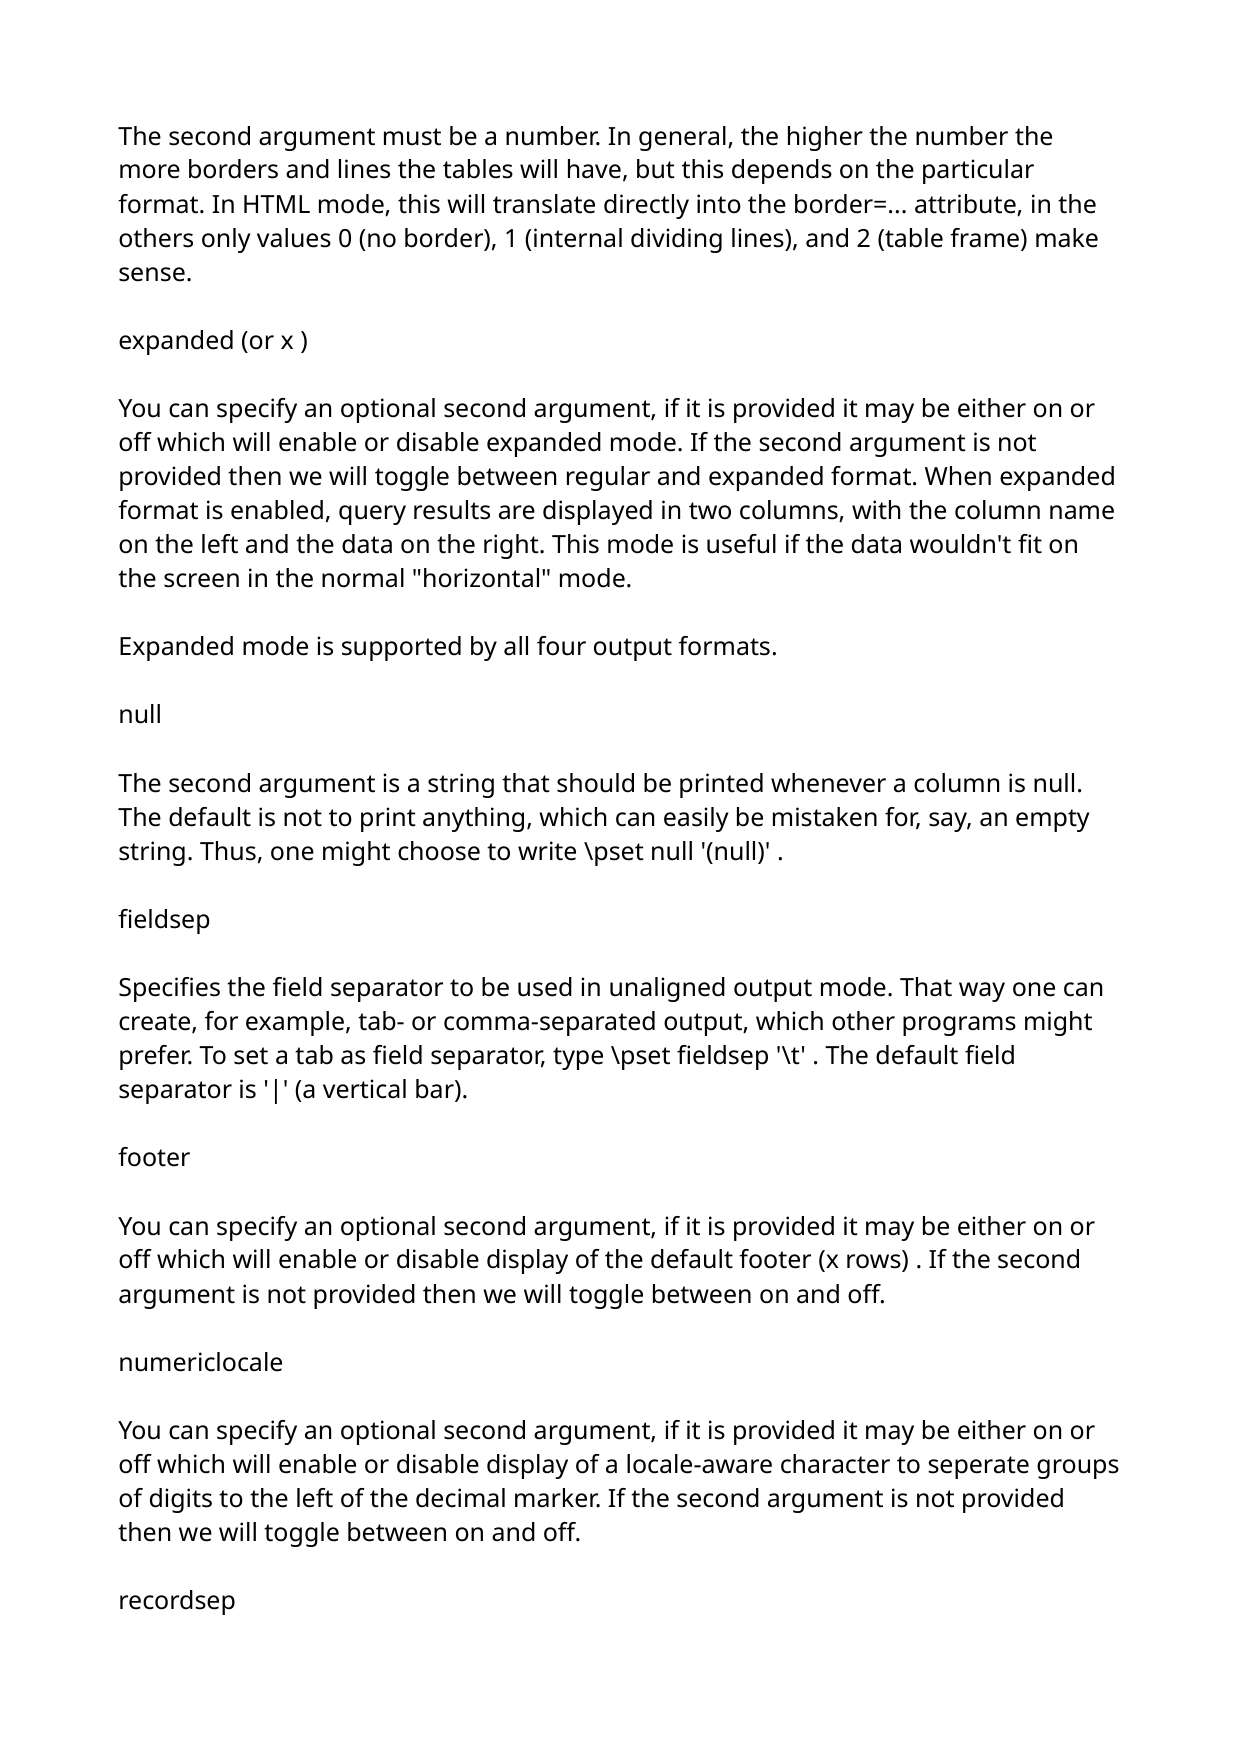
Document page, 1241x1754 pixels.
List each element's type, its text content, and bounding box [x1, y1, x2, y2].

text The second argument must be a number. In general, the higher the number the more borders and lines the tables will have, but this depends on the particular format. In HTML mode, this will translate directly into the border=... attribute, in the others only values 0 (no border), 1 (internal dividing lines), and 2 (table frame) make sense. [118, 118, 1122, 288]
text null [118, 697, 1122, 731]
text You can specify an optional second argument, if it is provided it may be either on or off which will enable or disable display of the default footer (x rows) . If the second argument is not provided then we will toggle between on and off. [118, 1208, 1122, 1310]
text fieldsep [118, 902, 1122, 936]
text recordsep [118, 1583, 1122, 1617]
text You can specify an optional second argument, if it is provided it may be either on or off which will enable or disable expanded mode. If the second argument is not provided then we will toggle between regular and expanded format. When expanded format is enabled, query results are displayed in two columns, with the column name on the left and the data on the right. This mode is useful if the data wouldn't fit on the screen in the normal "horizontal" mode. [118, 391, 1122, 595]
text expanded (or x ) [118, 322, 1122, 357]
text footer [118, 1140, 1122, 1174]
text Specifies the field separator to be used in unaligned output mode. That way one can create, for example, tab- or comma-separated output, which other programs might prefer. To set a tab as field separator, type \pset fieldsep '\t' . The default field separator is '|' (a vertical bar). [118, 970, 1122, 1106]
text The second argument is a string that should be printed whenever a column is null. The default is not to print anything, which can easily be mistaken for, say, an empty string. Thus, one might choose to write \pset null '(null)' . [118, 765, 1122, 867]
text Expanded mode is supported by all four output formats. [118, 629, 1122, 663]
text numericlocale [118, 1344, 1122, 1378]
text You can specify an optional second argument, if it is provided it may be either on or off which will enable or disable display of a locale-aware character to seperate groups of digits to the left of the decimal marker. If the second argument is not provided then we will toggle between on and off. [118, 1412, 1122, 1549]
